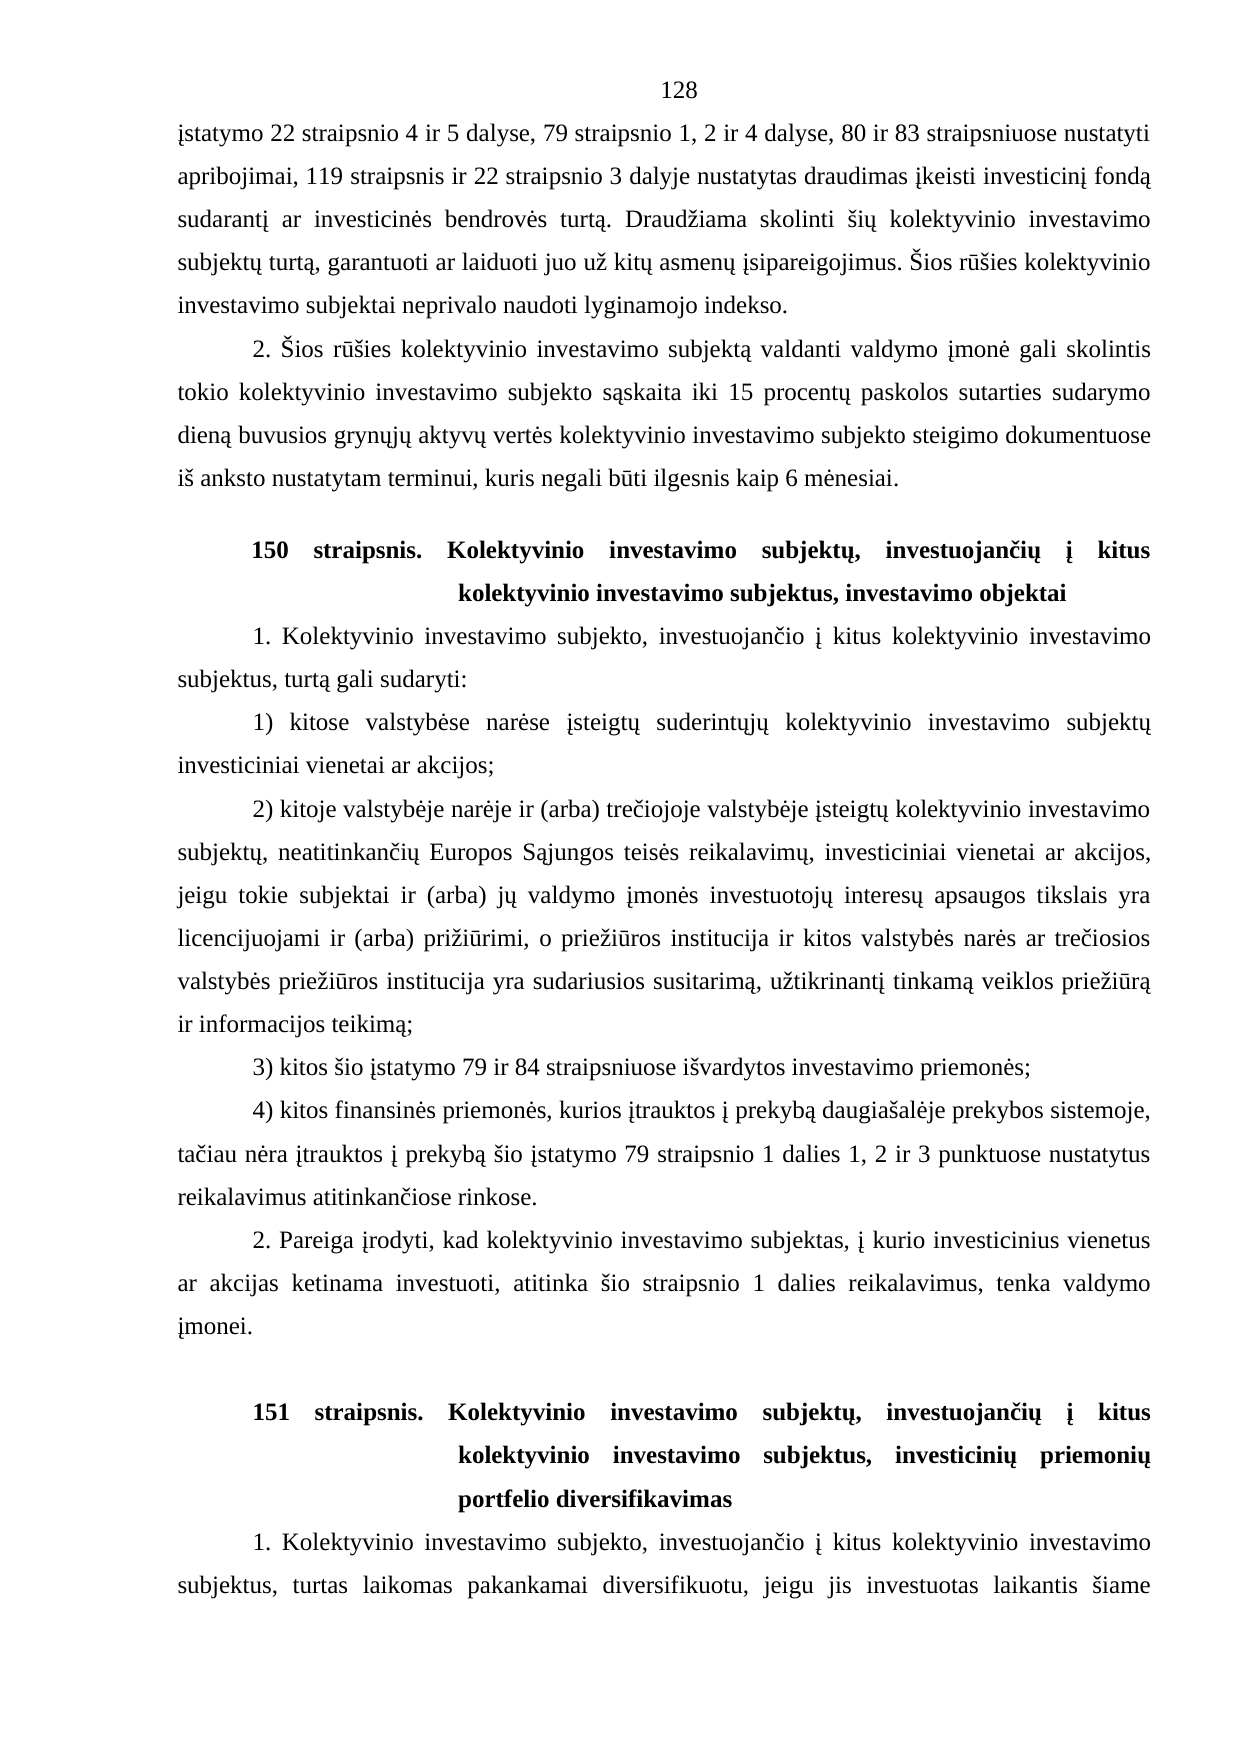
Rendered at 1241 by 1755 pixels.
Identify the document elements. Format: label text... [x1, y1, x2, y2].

text 2. Šios rūšies kolektyvinio investavimo subjektą valdanti valdymo įmonė gali skolintis tokio kolektyvinio investavimo subjekto sąskaita iki 15 procentų paskolos sutarties sudarymo dieną buvusios grynųjų aktyvų vertės kolektyvinio investavimo subjekto steigimo dokumentuose iš anksto nustatytam terminui, kuris negali būti ilgesnis kaip 6 mėnesiai. [177, 334, 1152, 492]
text 4) kitos finansinės priemonės, kurios įtrauktos į prekybą daugiašalėje prekybos sistemoje, tačiau nėra įtrauktos į prekybą šio įstatymo 79 straipsnio 1 dalies 1, 2 ir 3 punktuose nustatytus reikalavimus atitinkančiose rinkose. [177, 1096, 1152, 1211]
text 2) kitoje valstybėje narėje ir (arba) trečiojoje valstybėje įsteigtų kolektyvinio investavimo subjektų, neatitinkančių Europos Sąjungos teisės reikalavimų, investiciniai vienetai ar akcijos, jeigu tokie subjektai ir (arba) jų valdymo įmonės investuotojų interesų apsaugos tikslais yra licencijuojami ir (arba) prižiūrimi, o priežiūros institucija ir kitos valstybės narės ar trečiosios valstybės priežiūros institucija yra sudariusios susitarimą, užtikrinantį tinkamą veiklos priežiūrą ir informacijos teikimą; [177, 794, 1152, 1038]
text 1. Kolektyvinio investavimo subjekto, investuojančio į kitus kolektyvinio investavimo subjektus, turtas laikomas pakankamai diversifikuotu, jeigu jis investuotas laikantis šiame [177, 1527, 1152, 1599]
text 2. Pareiga įrodyti, kad kolektyvinio investavimo subjektas, į kurio investicinius vienetus ar akcijas ketinama investuoti, atitinka šio straipsnio 1 dalies reikalavimus, tenka valdymo įmonei. [177, 1225, 1152, 1340]
text įstatymo 22 straipsnio 4 ir 5 dalyse, 79 straipsnio 1, 2 ir 4 dalyse, 80 ir 83 straipsniuose nustatyti apribojimai, 119 straipsnis ir 22 straipsnio 3 dalyje nustatytas draudimas įkeisti investicinį fondą sudarantį ar investicinės bendrovės turtą. Draudžiama skolinti šių kolektyvinio investavimo subjektų turtą, garantuoti ar laiduoti juo už kitų asmenų įsipareigojimus. Šios rūšies kolektyvinio investavimo subjektai neprivalo naudoti lyginamojo indekso. [177, 118, 1152, 319]
text 1) kitose valstybėse narėse įsteigtų suderintųjų kolektyvinio investavimo subjektų investiciniai vienetai ar akcijos; [177, 707, 1152, 779]
text 151 straipsnis. Kolektyvinio investavimo subjektų, investuojančių į kitus kolektyvinio investavimo subjektus, investicinių priemonių portfelio diversifikavimas [252, 1397, 1152, 1512]
text 1. Kolektyvinio investavimo subjekto, investuojančio į kitus kolektyvinio investavimo subjektus, turtą gali sudaryti: [177, 621, 1152, 693]
text 150 straipsnis. Kolektyvinio investavimo subjektų, investuojančių į kitus kolektyvinio investavimo subjektus, investavimo objektai [251, 535, 1152, 607]
text 3) kitos šio įstatymo 79 ir 84 straipsniuose išvardytos investavimo priemonės; [177, 1052, 1152, 1081]
